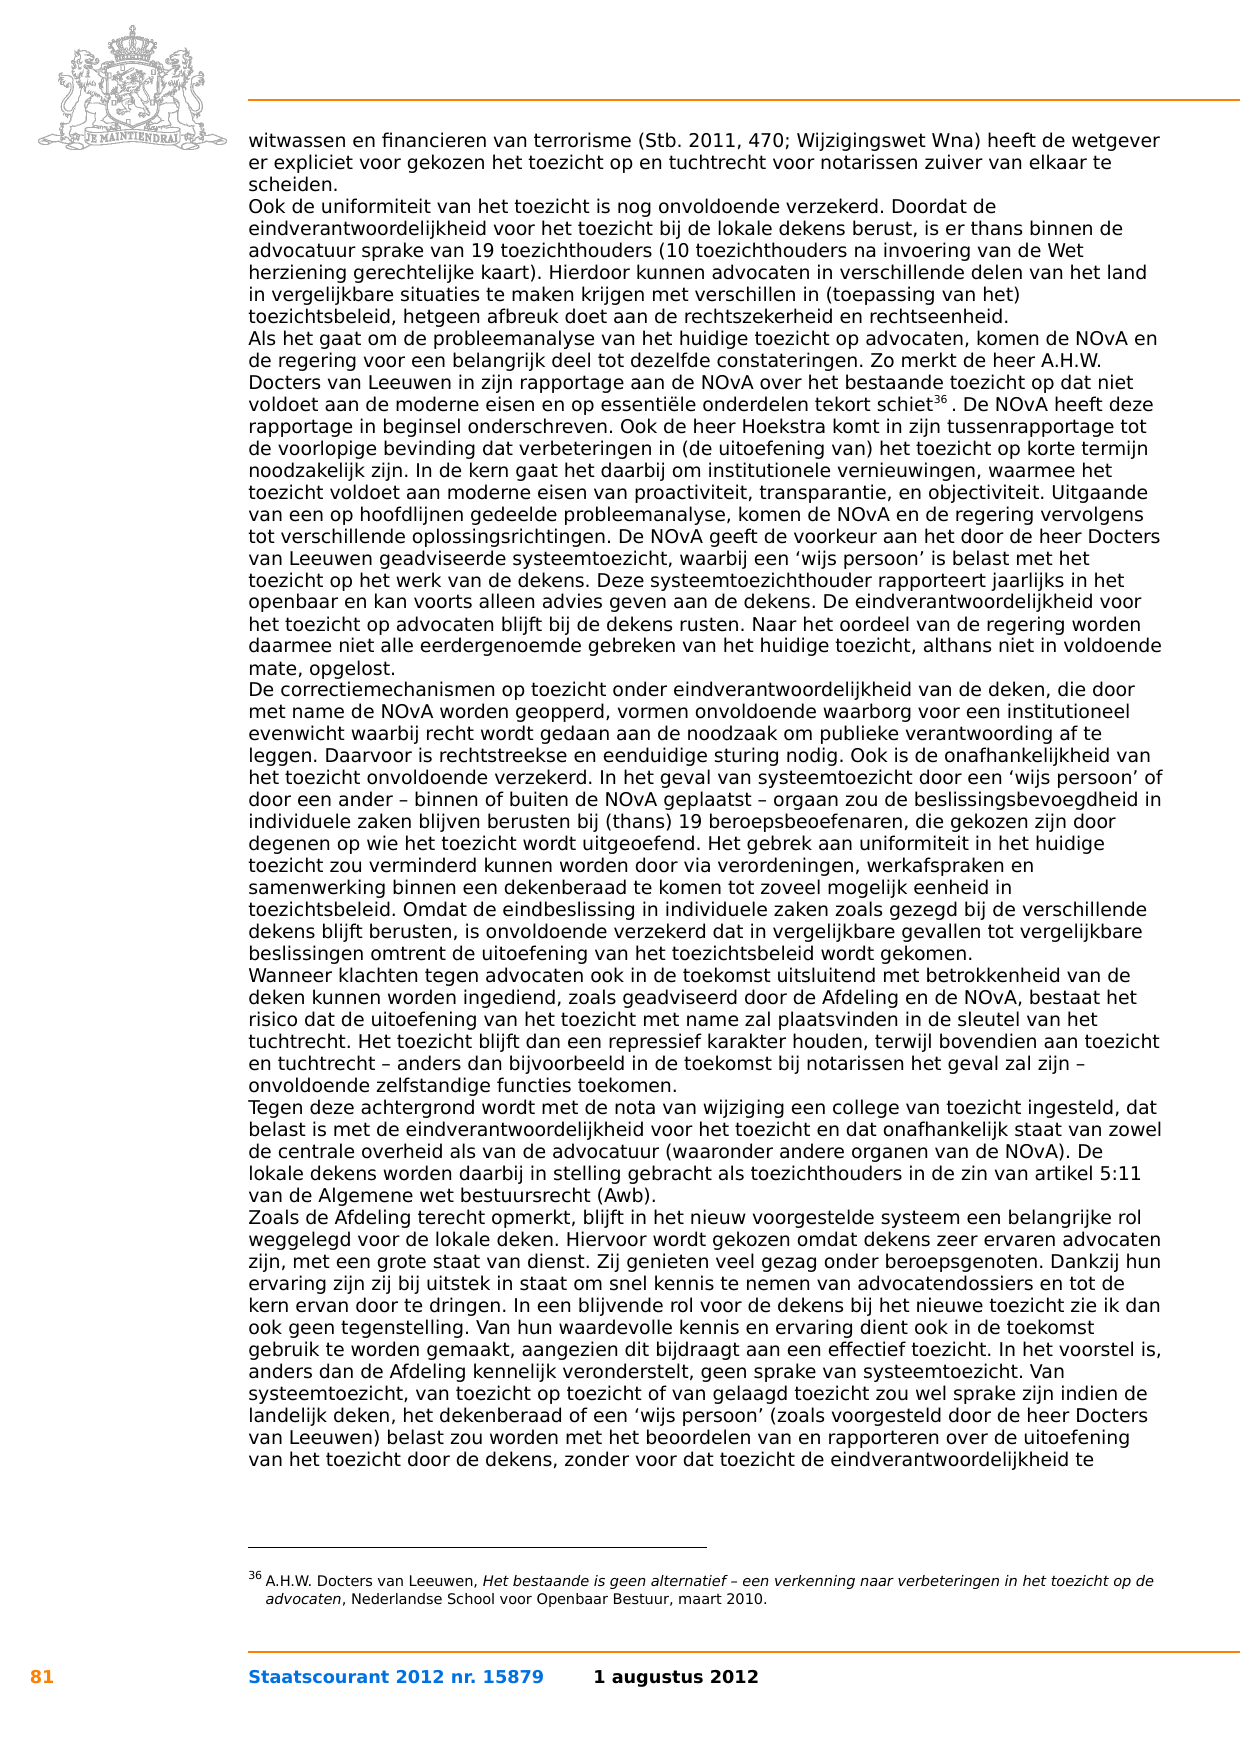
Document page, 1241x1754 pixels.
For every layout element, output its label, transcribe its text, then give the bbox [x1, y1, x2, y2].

picture [38, 25, 227, 150]
text Tegen deze achtergrond wordt met de nota van wijziging een college van toezicht ingesteld, dat belast is met de eindverantwoordelijkheid voor het toezicht en dat onafhankelijk staat van zowel de centrale overheid als van de advocatuur (waaronder andere organen van de NOvA). De lokale dekens worden daarbij in stelling gebracht als toezichthouders in de zin van artikel 5:11 van de Algemene wet bestuursrecht (Awb). [248, 1097, 1163, 1207]
text A.H.W. Docters van Leeuwen, Het bestaande is geen alternatief – een verkenning naar verbeteringen in het toezicht op de advocaten, Nederlandse School voor Openbaar Bestuur, maart 2010. [248, 1569, 1163, 1608]
text De correctiemechanismen op toezicht onder eindverantwoordelijkheid van de deken, die door met name de NOvA worden geopperd, vormen onvoldoende waarborg voor een institutioneel evenwicht waarbij recht wordt gedaan aan de noodzaak om publieke verantwoording af te leggen. Daarvoor is rechtstreekse en eenduidige sturing nodig. Ook is de onafhankelijkheid van het toezicht onvoldoende verzekerd. In het geval van systeemtoezicht door een ‘wijs persoon’ of door een ander – binnen of buiten de NOvA geplaatst – orgaan zou de beslissingsbevoegdheid in individuele zaken blijven berusten bij (thans) 19 beroepsbeoefenaren, die gekozen zijn door degenen op wie het toezicht wordt uitgeoefend. Het gebrek aan uniformiteit in het huidige toezicht zou verminderd kunnen worden door via verordeningen, werkafspraken en samenwerking binnen een dekenberaad te komen tot zoveel mogelijk eenheid in toezichtsbeleid. Omdat de eindbeslissing in individuele zaken zoals gezegd bij de verschillende dekens blijft berusten, is onvoldoende verzekerd dat in vergelijkbare gevallen tot vergelijkbare beslissingen omtrent de uitoefening van het toezichtsbeleid wordt gekomen. [248, 679, 1163, 965]
text Zoals de Afdeling terecht opmerkt, blijft in het nieuw voorgestelde systeem een belangrijke rol weggelegd voor de lokale deken. Hiervoor wordt gekozen omdat dekens zeer ervaren advocaten zijn, met een grote staat van dienst. Zij genieten veel gezag onder beroepsgenoten. Dankzij hun ervaring zijn zij bij uitstek in staat om snel kennis te nemen van advocatendossiers en tot de kern ervan door te dringen. In een blijvende rol voor de dekens bij het nieuwe toezicht zie ik dan ook geen tegenstelling. Van hun waardevolle kennis en ervaring dient ook in de toekomst gebruik te worden gemaakt, aangezien dit bijdraagt aan een effectief toezicht. In het voorstel is, anders dan de Afdeling kennelijk veronderstelt, geen sprake van systeemtoezicht. Van systeemtoezicht, van toezicht op toezicht of van gelaagd toezicht zou wel sprake zijn indien de landelijk deken, het dekenberaad of een ‘wijs persoon’ (zoals voorgesteld door de heer Docters van Leeuwen) belast zou worden met het beoordelen van en rapporteren over de uitoefening van het toezicht door de dekens, zonder voor dat toezicht de eindverantwoordelijkheid te [248, 1207, 1163, 1471]
text Ook de uniformiteit van het toezicht is nog onvoldoende verzekerd. Doordat de eindverantwoordelijkheid voor het toezicht bij de lokale dekens berust, is er thans binnen de advocatuur sprake van 19 toezichthouders (10 toezichthouders na invoering van de Wet herziening gerechtelijke kaart). Hierdoor kunnen advocaten in verschillende delen van het land in vergelijkbare situaties te maken krijgen met verschillen in (toepassing van het) toezichtsbeleid, hetgeen afbreuk doet aan de rechtszekerheid en rechtseenheid. [248, 196, 1163, 328]
text Wanneer klachten tegen advocaten ook in de toekomst uitsluitend met betrokkenheid van de deken kunnen worden ingediend, zoals geadviseerd door de Afdeling en de NOvA, bestaat het risico dat de uitoefening van het toezicht met name zal plaatsvinden in de sleutel van het tuchtrecht. Het toezicht blijft dan een repressief karakter houden, terwijl bovendien aan toezicht en tuchtrecht – anders dan bijvoorbeeld in de toekomst bij notarissen het geval zal zijn – onvoldoende zelfstandige functies toekomen. [248, 965, 1163, 1097]
text Als het gaat om de probleemanalyse van het huidige toezicht op advocaten, komen de NOvA en de regering voor een belangrijk deel tot dezelfde constateringen. Zo merkt de heer A.H.W. Docters van Leeuwen in zijn rapportage aan de NOvA over het bestaande toezicht op dat niet voldoet aan de moderne eisen en op essentiële onderdelen tekort schiet. De NOvA heeft deze rapportage in beginsel onderschreven. Ook de heer Hoekstra komt in zijn tussenrapportage tot de voorlopige bevinding dat verbeteringen in (de uitoefening van) het toezicht op korte termijn noodzakelijk zijn. In de kern gaat het daarbij om institutionele vernieuwingen, waarmee het toezicht voldoet aan moderne eisen van proactiviteit, transparantie, en objectiviteit. Uitgaande van een op hoofdlijnen gedeelde probleemanalyse, komen de NOvA en de regering vervolgens tot verschillende oplossingsrichtingen. De NOvA geeft de voorkeur aan het door de heer Docters van Leeuwen geadviseerde systeemtoezicht, waarbij een ‘wijs persoon’ is belast met het toezicht op het werk van de dekens. Deze systeemtoezichthouder rapporteert jaarlijks in het openbaar en kan voorts alleen advies geven aan de dekens. De eindverantwoordelijkheid voor het toezicht op advocaten blijft bij de dekens rusten. Naar het oordeel van de regering worden daarmee niet alle eerdergenoemde gebreken van het huidige toezicht, althans niet in voldoende mate, opgelost. [248, 328, 1163, 679]
text witwassen en financieren van terrorisme (Stb. 2011, 470; Wijzigingswet Wna) heeft de wetgever er expliciet voor gekozen het toezicht op en tuchtrecht voor notarissen zuiver van elkaar te scheiden. [248, 130, 1163, 196]
